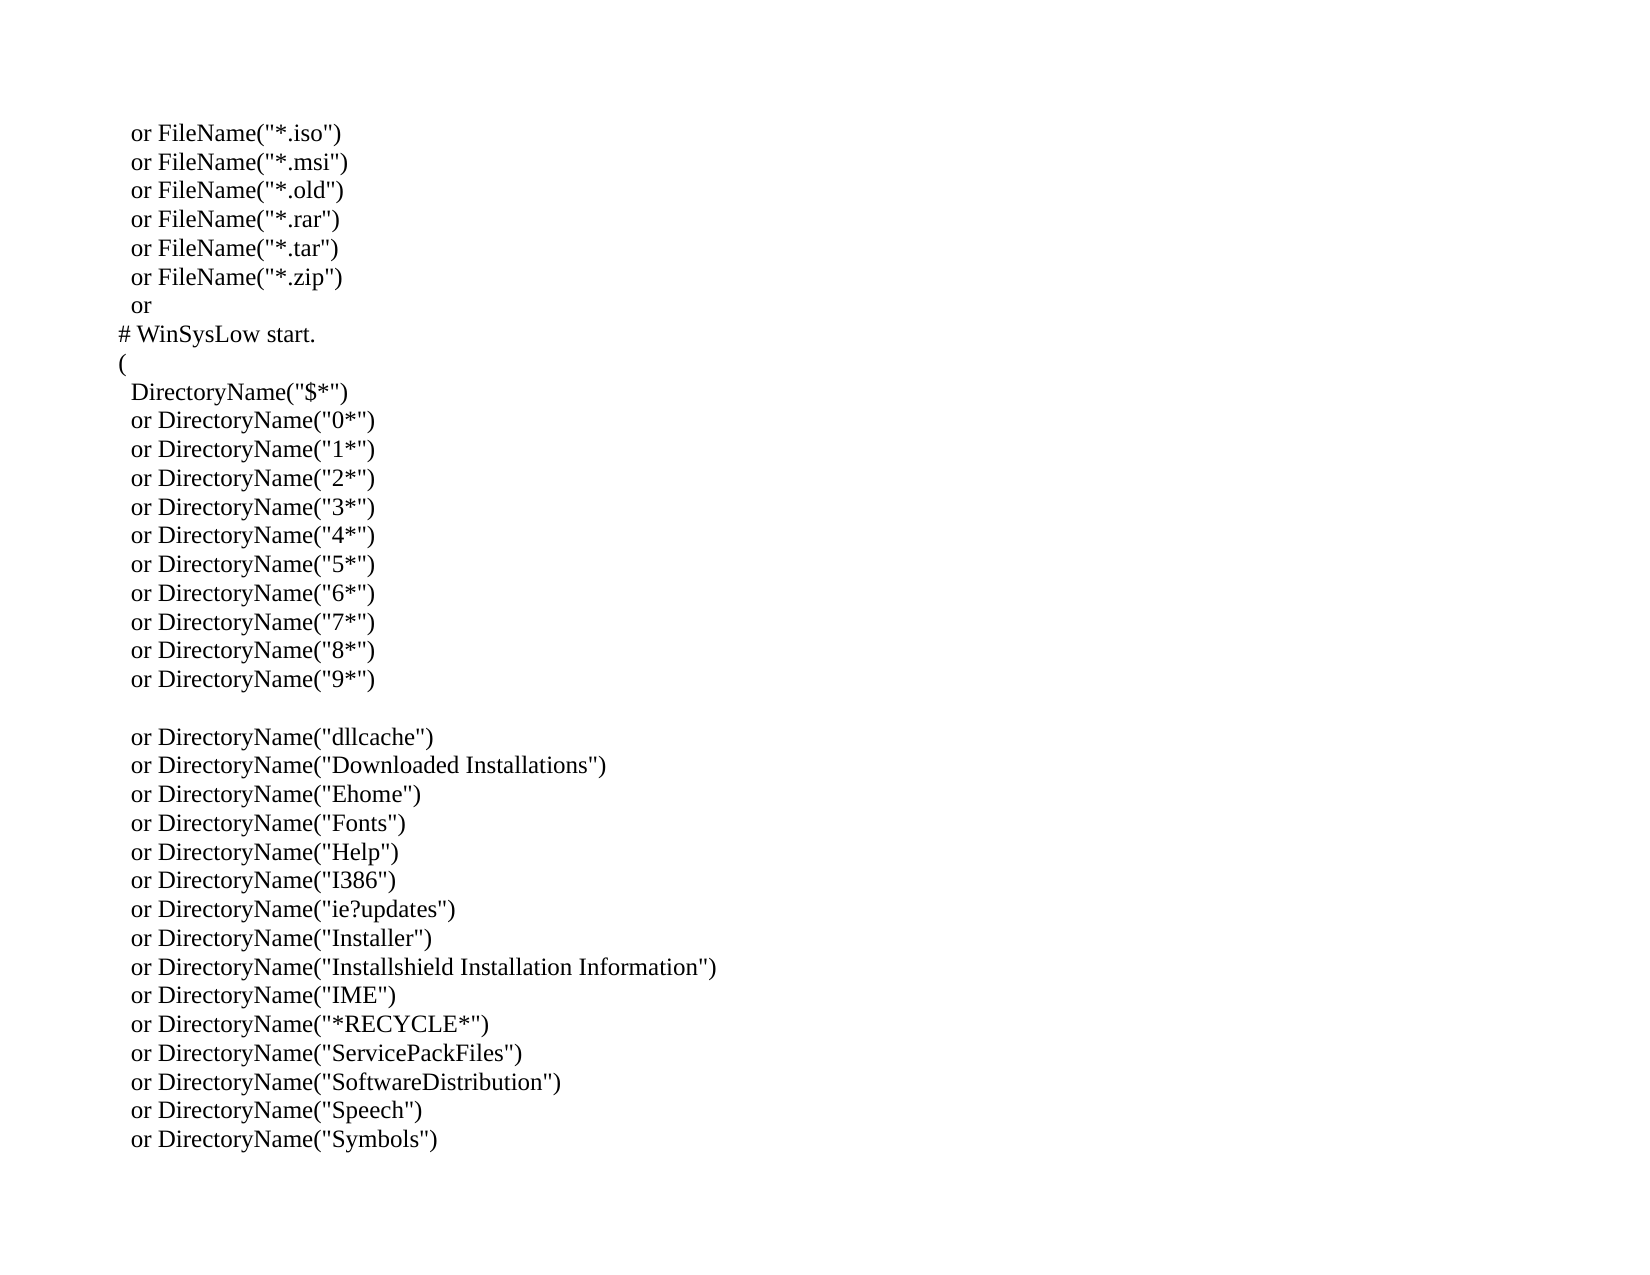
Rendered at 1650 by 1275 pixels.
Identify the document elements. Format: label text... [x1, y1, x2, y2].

text DirectoryName("$*") [118, 377, 1532, 406]
text or DirectoryName("*RECYCLE*") [118, 1009, 1532, 1038]
text or DirectoryName("Installshield Installation Information") [118, 952, 1532, 981]
text or DirectoryName("0*") [118, 406, 1532, 434]
text or DirectoryName("Installer") [118, 923, 1532, 952]
text or DirectoryName("SoftwareDistribution") [118, 1067, 1532, 1096]
text or DirectoryName("Ehome") [118, 779, 1532, 808]
text or DirectoryName("3*") [118, 492, 1532, 521]
text or FileName("*.iso") [118, 118, 1532, 147]
text or FileName("*.rar") [118, 204, 1532, 233]
text # WinSysLow start. [118, 319, 1532, 348]
text or FileName("*.msi") [118, 147, 1532, 176]
text or DirectoryName("Symbols") [118, 1124, 1532, 1153]
text or FileName("*.old") [118, 176, 1532, 204]
text or DirectoryName("8*") [118, 636, 1532, 664]
text or FileName("*.tar") [118, 233, 1532, 262]
text or DirectoryName("9*") [118, 664, 1532, 693]
text or DirectoryName("Help") [118, 837, 1532, 866]
text or DirectoryName("7*") [118, 607, 1532, 636]
text or FileName("*.zip") [118, 262, 1532, 291]
text or DirectoryName("4*") [118, 521, 1532, 549]
text or DirectoryName("1*") [118, 434, 1532, 463]
text or DirectoryName("Downloaded Installations") [118, 751, 1532, 779]
text or DirectoryName("ServicePackFiles") [118, 1038, 1532, 1067]
text or DirectoryName("I386") [118, 866, 1532, 894]
text or DirectoryName("5*") [118, 549, 1532, 578]
text or DirectoryName("Speech") [118, 1096, 1532, 1124]
text or DirectoryName("ie?updates") [118, 894, 1532, 923]
text or DirectoryName("2*") [118, 463, 1532, 492]
text or DirectoryName("IME") [118, 981, 1532, 1009]
text or [118, 291, 1532, 319]
text or DirectoryName("dllcache") [118, 722, 1532, 751]
text or DirectoryName("Fonts") [118, 808, 1532, 837]
text ( [118, 348, 1532, 377]
text or DirectoryName("6*") [118, 578, 1532, 607]
